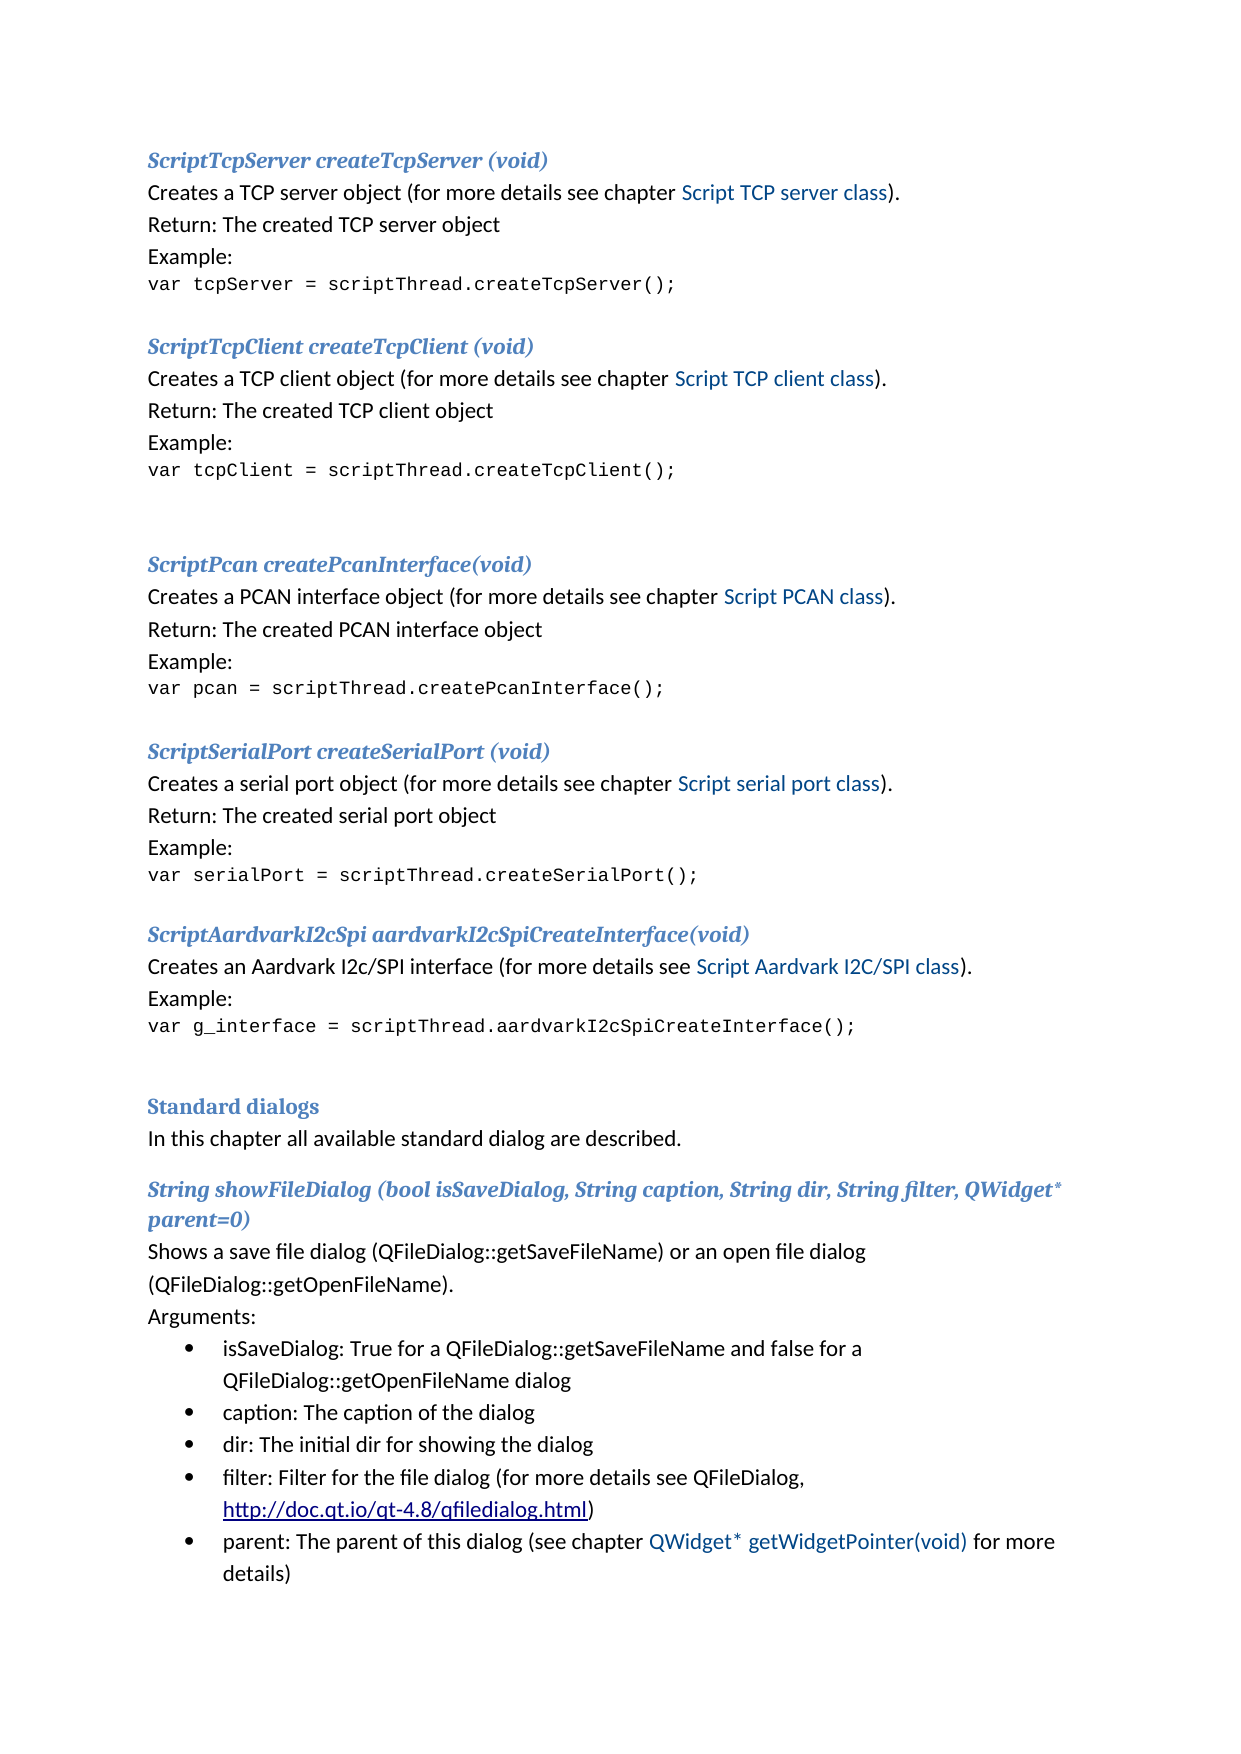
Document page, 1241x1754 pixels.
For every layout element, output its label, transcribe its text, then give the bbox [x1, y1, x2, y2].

list filter: Filter for the file dialog (for more details see QFileDialog, http://doc.qt.io/qt-4.8/qfiledialog.html) [185, 1463, 1093, 1523]
text Return: The created PCAN interface object [148, 615, 1093, 643]
text Example: [148, 428, 1093, 456]
text Creates a PCAN interface object (for more details see chapter Script PCAN class). [148, 582, 1093, 611]
text In this chapter all available standard dialog are described. [148, 1124, 1093, 1152]
text Arguments: [148, 1302, 1093, 1330]
text Shows a save file dialog (QFileDialog::getSaveFileName) or an open file dialog (QFileDialog::getOpenFileName). [148, 1237, 1093, 1298]
text Creates a TCP server object (for more details see chapter Script TCP server class). [148, 178, 1093, 206]
subtitle ScriptTcpServer createTcpServer (void) [148, 148, 1093, 174]
text var tcpServer = scriptThread.createTcpServer(); [148, 274, 1093, 296]
subtitle ScriptSerialPort createSerialPort (void) [148, 738, 1093, 765]
list isSaveDialog: True for a QFileDialog::getSaveFileName and false for a QFileDialog::getOpenFileName dialog [185, 1334, 1093, 1394]
text Creates a serial port object (for more details see chapter Script serial port class). [148, 769, 1093, 797]
text Return: The created TCP client object [148, 396, 1093, 424]
text var pcan = scriptThread.createPcanInterface(); [148, 679, 1093, 700]
text Example: [148, 647, 1093, 675]
text Creates an Aardvark I2c/SPI interface (for more details see Script Aardvark I2C/SPI class). [148, 952, 1093, 980]
text var tcpClient = scriptThread.createTcpClient(); [148, 461, 1093, 482]
subtitle Standard dialogs [148, 1094, 1093, 1120]
subtitle ScriptAardvarkI2cSpi aardvarkI2cSpiCreateInterface(void) [148, 922, 1093, 948]
text Creates a TCP client object (for more details see chapter Script TCP client class). [148, 364, 1093, 392]
text var serialPort = scriptThread.createSerialPort(); [148, 865, 1093, 887]
text Example: [148, 984, 1093, 1012]
text Return: The created TCP server object [148, 210, 1093, 238]
list dir: The initial dir for showing the dialog [185, 1431, 1093, 1459]
subtitle ScriptPcan createPcanInterface(void) [148, 552, 1093, 579]
text var g_interface = scriptThread.aardvarkI2cSpiCreateInterface(); [148, 1016, 1093, 1038]
list parent: The parent of this dialog (see chapter QWidget* getWidgetPointer(void) for more details) [185, 1527, 1093, 1587]
text Return: The created serial port object [148, 801, 1093, 829]
text Example: [148, 242, 1093, 270]
subtitle String showFileDialog (bool isSaveDialog, String caption, String dir, String filter, QWidget* parent=0) [148, 1177, 1093, 1234]
subtitle ScriptTcpClient createTcpClient (void) [148, 334, 1093, 360]
text Example: [148, 833, 1093, 861]
list caption: The caption of the dialog [185, 1398, 1093, 1426]
